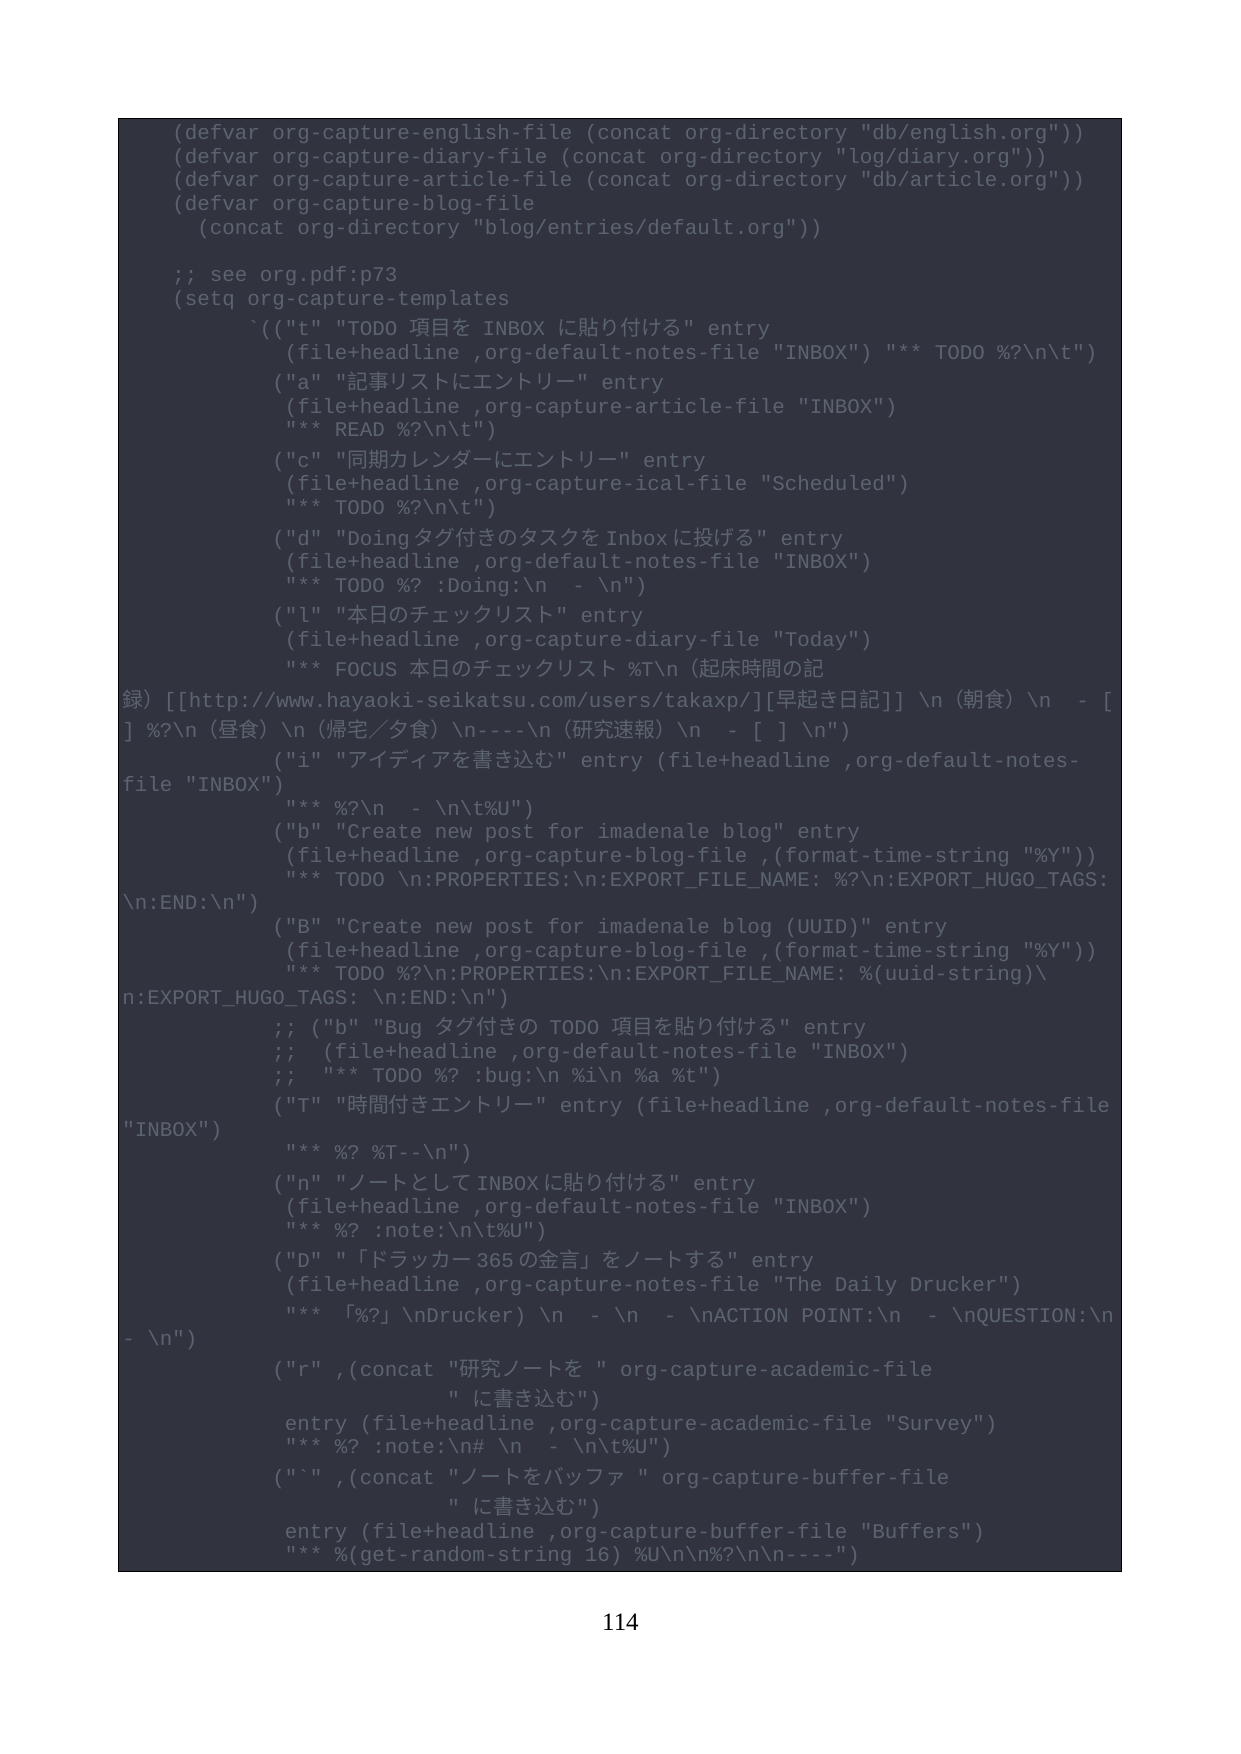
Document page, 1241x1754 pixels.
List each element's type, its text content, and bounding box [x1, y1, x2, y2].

text ("i" "アイディアを書き込む" entry (file+headline ,org-default-notes-file "INBOX") [119, 740, 1121, 794]
text "** TODO \n:PROPERTIES:\n:EXPORT_FILE_NAME: %?\n:EXPORT_HUGO_TAGS: \n:END:\n") [119, 865, 1121, 912]
text " に書き込む") [119, 1486, 1121, 1517]
text ("a" "記事リストにエントリー" entry [119, 361, 1121, 392]
text (defvar org-capture-diary-file (concat org-directory "log/diary.org")) [119, 142, 1121, 165]
text ;; ("b" "Bug タグ付きの TODO 項目を貼り付ける" entry [119, 1007, 1121, 1037]
text ;; (file+headline ,org-default-notes-file "INBOX") [119, 1037, 1121, 1061]
text (file+headline ,org-capture-article-file "INBOX") [119, 392, 1121, 415]
text "** %(get-random-string 16) %U\n\n%?\n\n----") [119, 1541, 1121, 1571]
text ;; see org.pdf:p73 [119, 260, 1121, 284]
text (defvar org-capture-english-file (concat org-directory "db/english.org")) [119, 119, 1121, 142]
text (file+headline ,org-default-notes-file "INBOX") [119, 547, 1121, 571]
text (setq org-capture-templates [119, 284, 1121, 307]
text (defvar org-capture-article-file (concat org-directory "db/article.org")) [119, 165, 1121, 189]
text ("b" "Create new post for imadenale blog" entry [119, 817, 1121, 841]
text (file+headline ,org-default-notes-file "INBOX") "** TODO %?\n\t") [119, 338, 1121, 361]
text "** %? :note:\n# \n - \n\t%U") [119, 1432, 1121, 1456]
text ("l" "本日のチェックリスト" entry [119, 594, 1121, 625]
text "** %? %T--\n") [119, 1138, 1121, 1162]
text " に書き込む") [119, 1378, 1121, 1409]
text (concat org-directory "blog/entries/default.org")) [119, 213, 1121, 236]
text ("D" "「ドラッカー365の金言」をノートする" entry [119, 1240, 1121, 1270]
text ("c" "同期カレンダーにエントリー" entry [119, 439, 1121, 469]
text ("d" "Doingタグ付きのタスクをInboxに投げる" entry [119, 517, 1121, 547]
text (file+headline ,org-default-notes-file "INBOX") [119, 1192, 1121, 1216]
text (file+headline ,org-capture-ical-file "Scheduled") [119, 469, 1121, 493]
text ("T" "時間付きエントリー" entry (file+headline ,org-default-notes-file "INBOX") [119, 1084, 1121, 1138]
text `(("t" "TODO 項目を INBOX に貼り付ける" entry [119, 307, 1121, 338]
text "** %? :note:\n\t%U") [119, 1216, 1121, 1240]
text (file+headline ,org-capture-diary-file "Today") [119, 625, 1121, 648]
text (defvar org-capture-blog-file [119, 189, 1121, 213]
text (file+headline ,org-capture-blog-file ,(format-time-string "%Y")) [119, 841, 1121, 865]
text "** TODO %? :Doing:\n - \n") [119, 571, 1121, 594]
text "** TODO %?\n:PROPERTIES:\n:EXPORT_FILE_NAME: %(uuid-string)\n:EXPORT_HUGO_TAGS: \n:END:\n") [119, 959, 1121, 1007]
text entry (file+headline ,org-capture-academic-file "Survey") [119, 1409, 1121, 1432]
text "** 「%?」\nDrucker) \n - \n - \nACTION POINT:\n - \nQUESTION:\n - \n") [119, 1294, 1121, 1348]
text ;; "** TODO %? :bug:\n %i\n %a %t") [119, 1061, 1121, 1084]
text ("`" ,(concat "ノートをバッファ " org-capture-buffer-file [119, 1456, 1121, 1486]
text "** READ %?\n\t") [119, 415, 1121, 439]
text (file+headline ,org-capture-blog-file ,(format-time-string "%Y")) [119, 936, 1121, 959]
text entry (file+headline ,org-capture-buffer-file "Buffers") [119, 1517, 1121, 1541]
text ("B" "Create new post for imadenale blog (UUID)" entry [119, 912, 1121, 936]
text "** TODO %?\n\t") [119, 493, 1121, 517]
text (file+headline ,org-capture-notes-file "The Daily Drucker") [119, 1270, 1121, 1294]
text ("r" ,(concat "研究ノートを " org-capture-academic-file [119, 1348, 1121, 1378]
text ("n" "ノートとしてINBOXに貼り付ける" entry [119, 1162, 1121, 1192]
text "** %?\n - \n\t%U") [119, 794, 1121, 817]
text "** FOCUS 本日のチェックリスト %T\n（起床時間の記録）[[http://www.hayaoki-seikatsu.com/users/takaxp/][早起き日記]] \n（朝食）\n - [ ] %?\n（昼食）\n（帰宅／夕食）\n----\n（研究速報）\n - [ ] \n") [119, 648, 1121, 740]
